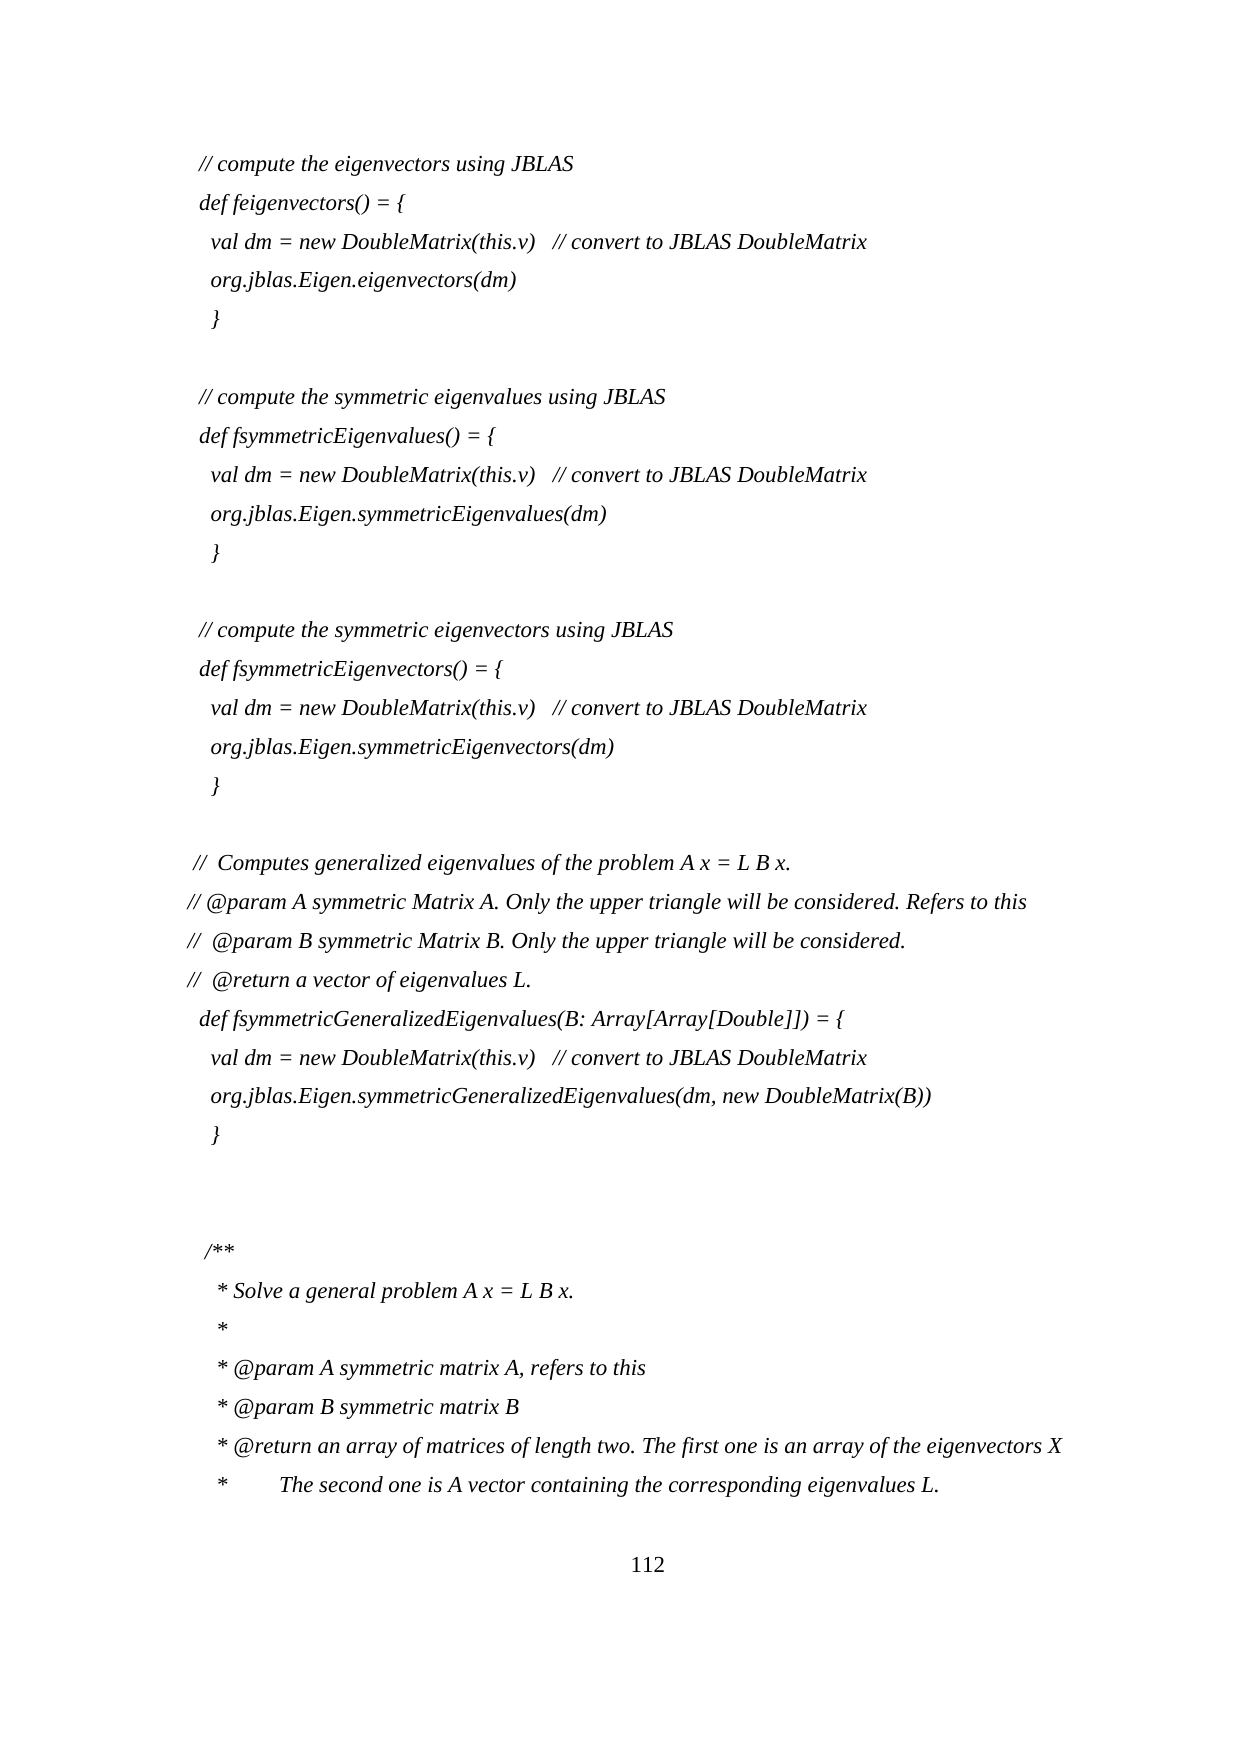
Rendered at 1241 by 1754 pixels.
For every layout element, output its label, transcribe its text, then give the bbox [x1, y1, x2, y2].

text // compute the eigenvectors using JBLAS [187, 150, 1108, 176]
text org.jblas.Eigen.eigenvectors(dm) [187, 267, 1108, 293]
text org.jblas.Eigen.symmetricEigenvalues(dm) [187, 500, 1108, 526]
text val dm = new DoubleMatrix(this.v) // convert to JBLAS DoubleMatrix [187, 1044, 1108, 1070]
text val dm = new DoubleMatrix(this.v) // convert to JBLAS DoubleMatrix [187, 461, 1108, 487]
text def fsymmetricEigenvectors() = { [187, 655, 1108, 681]
text * @return an array of matrices of length two. The first one is an array of the eigenvectors X [187, 1432, 1108, 1458]
text } [187, 1121, 1108, 1148]
text // Computes generalized eigenvalues of the problem A x = L B x. [187, 849, 1108, 876]
text // @param A symmetric Matrix A. Only the upper triangle will be considered. Refers to this [187, 888, 1108, 914]
text /** [187, 1238, 1108, 1264]
text * @param B symmetric matrix B [187, 1393, 1108, 1420]
text // compute the symmetric eigenvalues using JBLAS [187, 383, 1108, 409]
text def feigenvectors() = { [187, 189, 1108, 215]
text def fsymmetricEigenvalues() = { [187, 422, 1108, 448]
text org.jblas.Eigen.symmetricEigenvectors(dm) [187, 733, 1108, 759]
text * The second one is A vector containing the corresponding eigenvalues L. [187, 1471, 1108, 1497]
text val dm = new DoubleMatrix(this.v) // convert to JBLAS DoubleMatrix [187, 228, 1108, 254]
text val dm = new DoubleMatrix(this.v) // convert to JBLAS DoubleMatrix [187, 694, 1108, 720]
text } [187, 305, 1108, 332]
text // compute the symmetric eigenvectors using JBLAS [187, 616, 1108, 643]
text } [187, 538, 1108, 565]
text org.jblas.Eigen.symmetricGeneralizedEigenvalues(dm, new DoubleMatrix(B)) [187, 1082, 1108, 1109]
text * Solve a general problem A x = L B x. [187, 1277, 1108, 1303]
text } [187, 772, 1108, 798]
text * [187, 1316, 1108, 1342]
text // @return a vector of eigenvalues L. [187, 966, 1108, 992]
text // @param B symmetric Matrix B. Only the upper triangle will be considered. [187, 927, 1108, 953]
text * @param A symmetric matrix A, refers to this [187, 1354, 1108, 1381]
text def fsymmetricGeneralizedEigenvalues(B: Array[Array[Double]]) = { [187, 1005, 1108, 1031]
